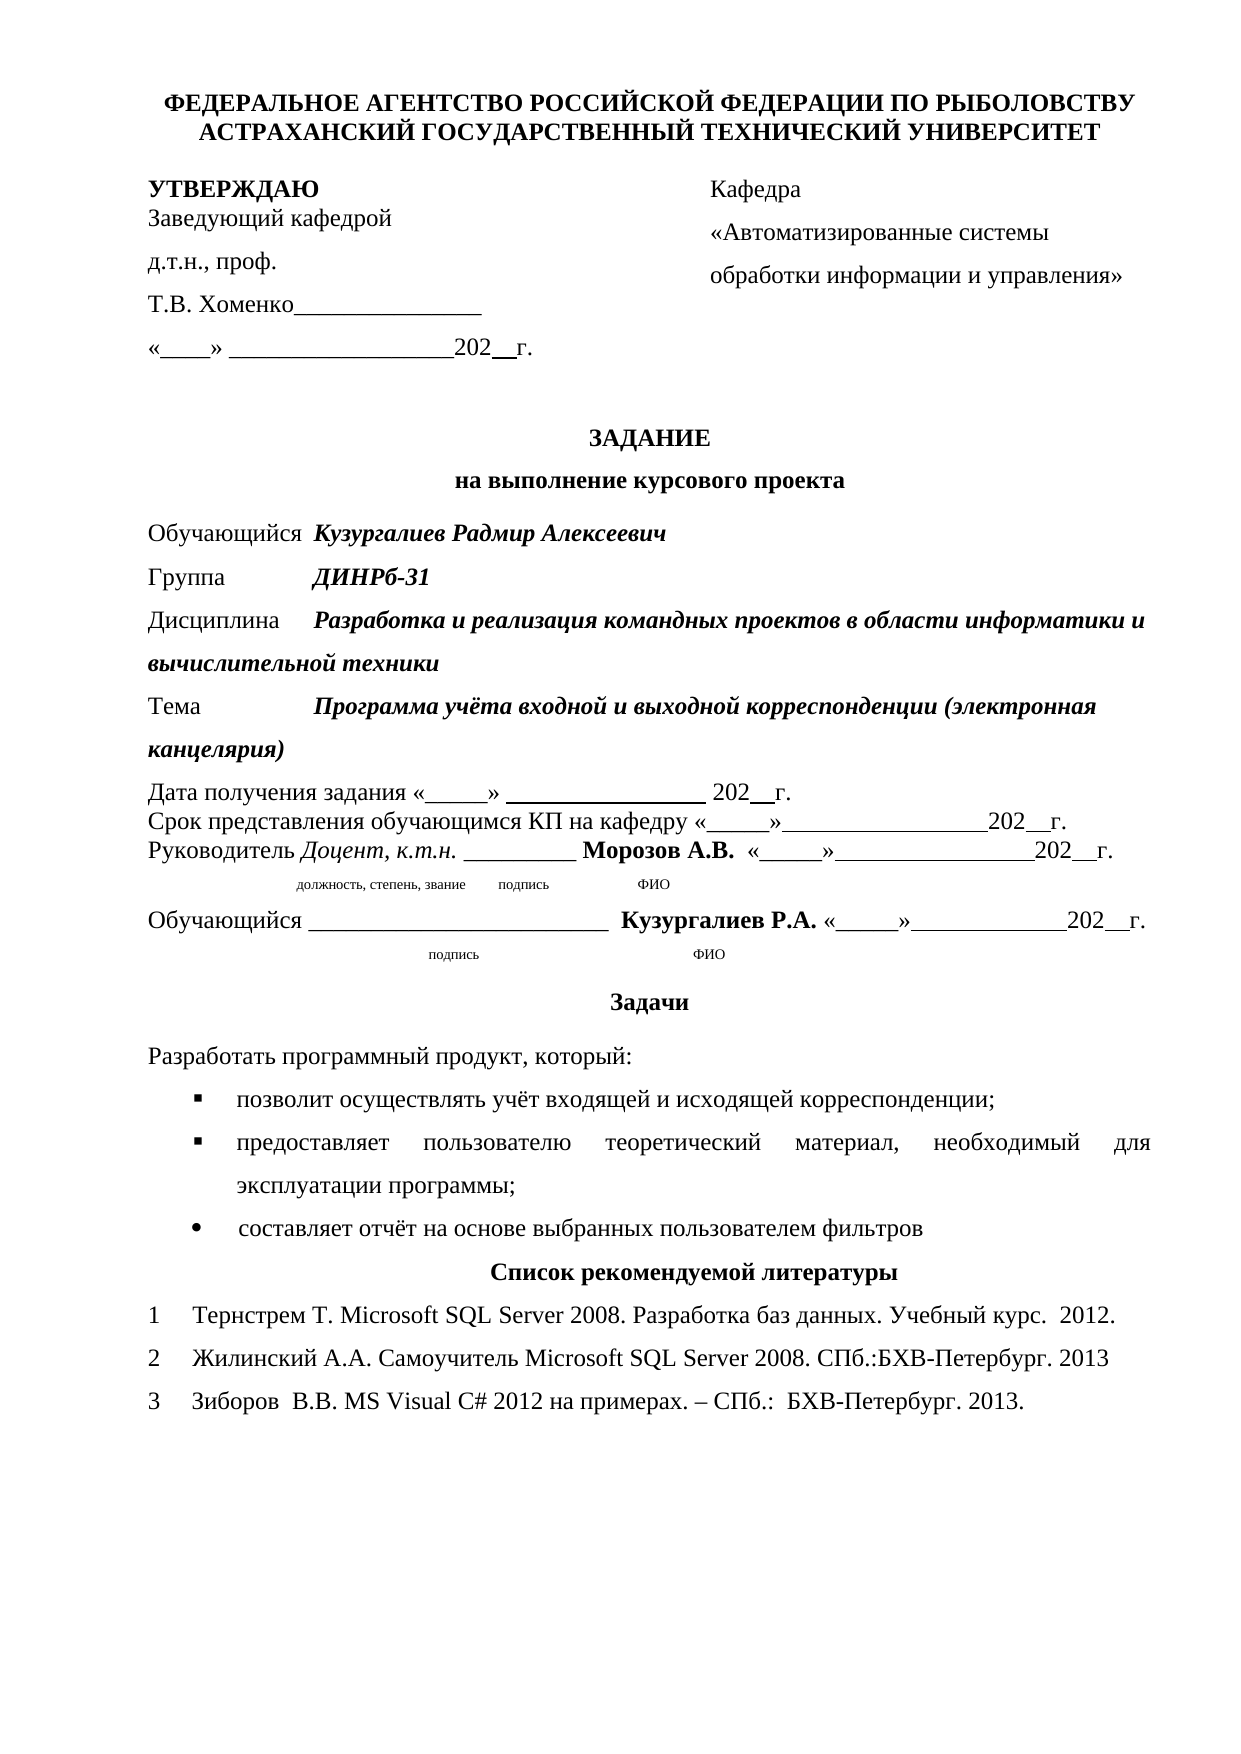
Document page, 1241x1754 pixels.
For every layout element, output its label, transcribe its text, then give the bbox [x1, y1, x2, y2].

text Разработать программный продукт, который: [148, 1041, 1152, 1070]
text ЗАДАНИЕ [148, 423, 1152, 452]
text Дата получения задания «_____» 202 г. Срок представления обучающимся КП на кафедру «_____» 202 г. Руководитель Доцент, к.т.н. _________ Морозов А.В. «_____» 202 г. должность, степень, звание подпись ФИО [148, 777, 1152, 892]
text 3 Зиборов В.В. MS Visual C# 2012 на примерах. – СПб.: БХВ-Петербург. 2013. [148, 1386, 1152, 1415]
list позволит осуществлять учёт входящей и исходящей корреспонденции; [192, 1084, 1152, 1113]
text Обучающийся ________________________ Кузургалиев Р.А. «_____» 202 г. подпись ФИО [148, 905, 1152, 962]
list предоставляет пользователю теоретический материал, необходимый для эксплуатации программы; [192, 1127, 1152, 1199]
list составляет отчёт на основе выбранных пользователем фильтров [192, 1213, 1152, 1242]
text ФЕДЕРАЛЬНОЕ АГЕНТСТВО РОССИЙСКОЙ ФЕДЕРАЦИИ ПО РЫБОЛОВСТВУ [148, 88, 1152, 117]
text 1 Тернстрем Т. Microsoft SQL Server 2008. Разработка баз данных. Учебный курс. 2012. [148, 1300, 1152, 1328]
table_cell Заведующий кафедрой д.т.н., проф. Т.В. Хоменко_______________ «____» __________________202 г. [136, 203, 698, 361]
table_header УТВЕРЖДАЮ [136, 174, 698, 203]
text Группа ДИНРб-31 [148, 562, 1152, 590]
text 2 Жилинский А.А. Самоучитель Microsoft SQL Server 2008. СПб.:БХВ-Петербург. 2013 [148, 1343, 1152, 1372]
text Дисциплина Разработка и реализация командных проектов в области информатики и вычислительной техники [148, 605, 1152, 677]
text Задачи [148, 987, 1152, 1016]
list Список рекомендуемой литературы [192, 1257, 1152, 1285]
text на выполнение курсового проекта [148, 465, 1152, 493]
text АСТРАХАНСКИЙ ГОСУДАРСТВЕННЫЙ ТЕХНИЧЕСКИЙ УНИВЕРСИТЕТ [148, 117, 1152, 145]
table_header Кафедра «Автоматизированные системы обработки информации и управления» [699, 174, 1192, 361]
text Обучающийся Кузургалиев Радмир Алексеевич [148, 518, 1152, 547]
text Тема Программа учёта входной и выходной корреспонденции (электронная канцелярия) [148, 691, 1152, 763]
